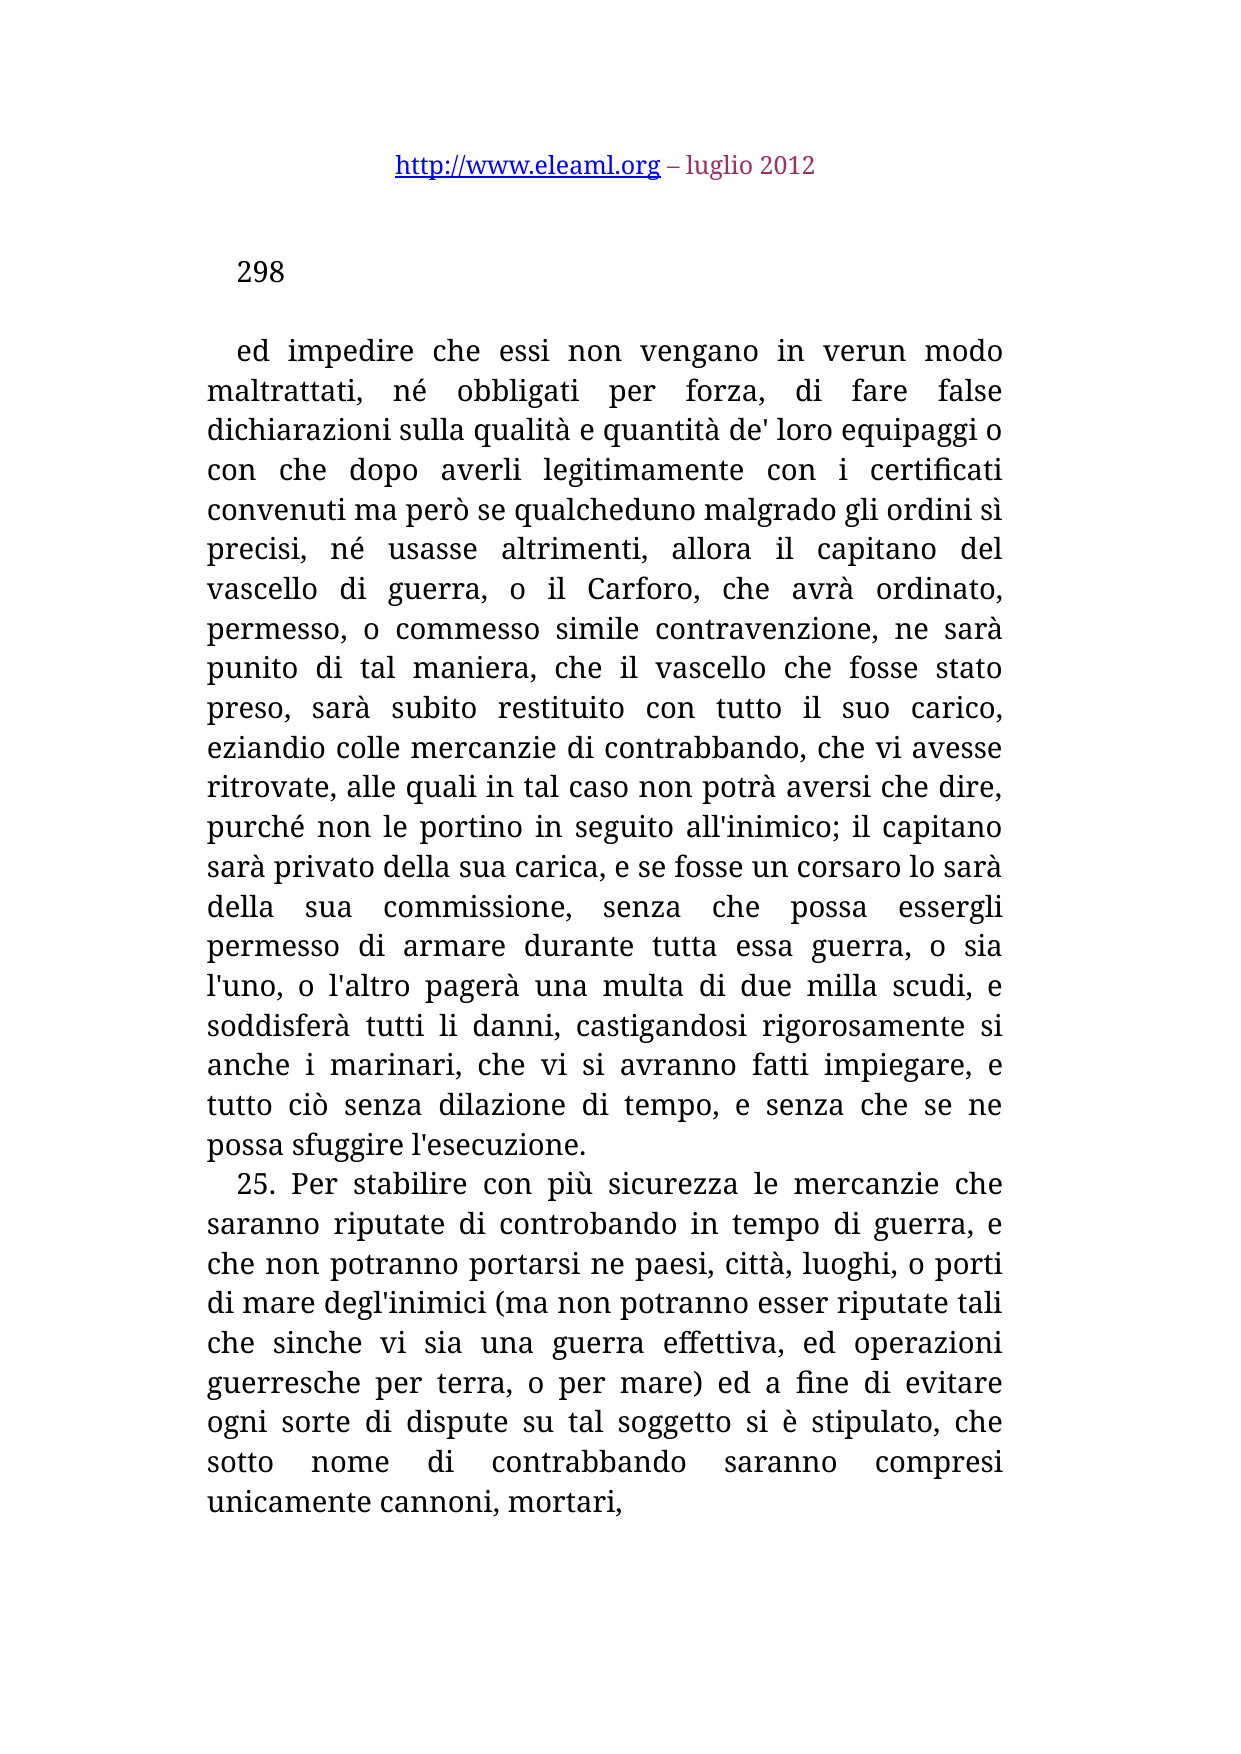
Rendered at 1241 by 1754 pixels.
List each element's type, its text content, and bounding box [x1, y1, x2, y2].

text ed impedire che essi non vengano in verun modo maltrattati, né obbligati per forza, di fare false dichiarazioni sulla qualità e quantità de' loro equipaggi o con che dopo averli legitimamente con i certificati convenuti ma però se qualcheduno malgrado gli ordini sì precisi, né usasse altrimenti, allora il capitano del vascello di guerra, o il Carforo, che avrà ordinato, permesso, o commesso simile contravenzione, ne sarà punito di tal maniera, che il vascello che fosse stato preso, sarà subito restituito con tutto il suo carico, eziandio colle mercanzie di contrabbando, che vi avesse ritrovate, alle quali in tal caso non potrà aversi che dire, purché non le portino in seguito all'inimico; il capitano sarà privato della sua carica, e se fosse un corsaro lo sarà della sua commissione, senza che possa essergli permesso di armare durante tutta essa guerra, o sia l'uno, o l'altro pagerà una multa di due milla scudi, e soddisferà tutti li danni, castigandosi rigorosamente si anche i marinari, che vi si avranno fatti impiegare, e tutto ciò senza dilazione di tempo, e senza che se ne possa sfuggire l'esecuzione. [207, 330, 1004, 1164]
text 298 [207, 251, 1004, 291]
text 25. Per stabilire con più sicurezza le mercanzie che saranno riputate di controbando in tempo di guerra, e che non potranno portarsi ne paesi, città, luoghi, o porti di mare degl'inimici (ma non potranno esser riputate tali che sinche vi sia una guerra effettiva, ed operazioni guerresche per terra, o per mare) ed a fine di evitare ogni sorte di dispute su tal soggetto si è stipulato, che sotto nome di contrabbando saranno compresi unicamente cannoni, mortari, [207, 1164, 1004, 1521]
